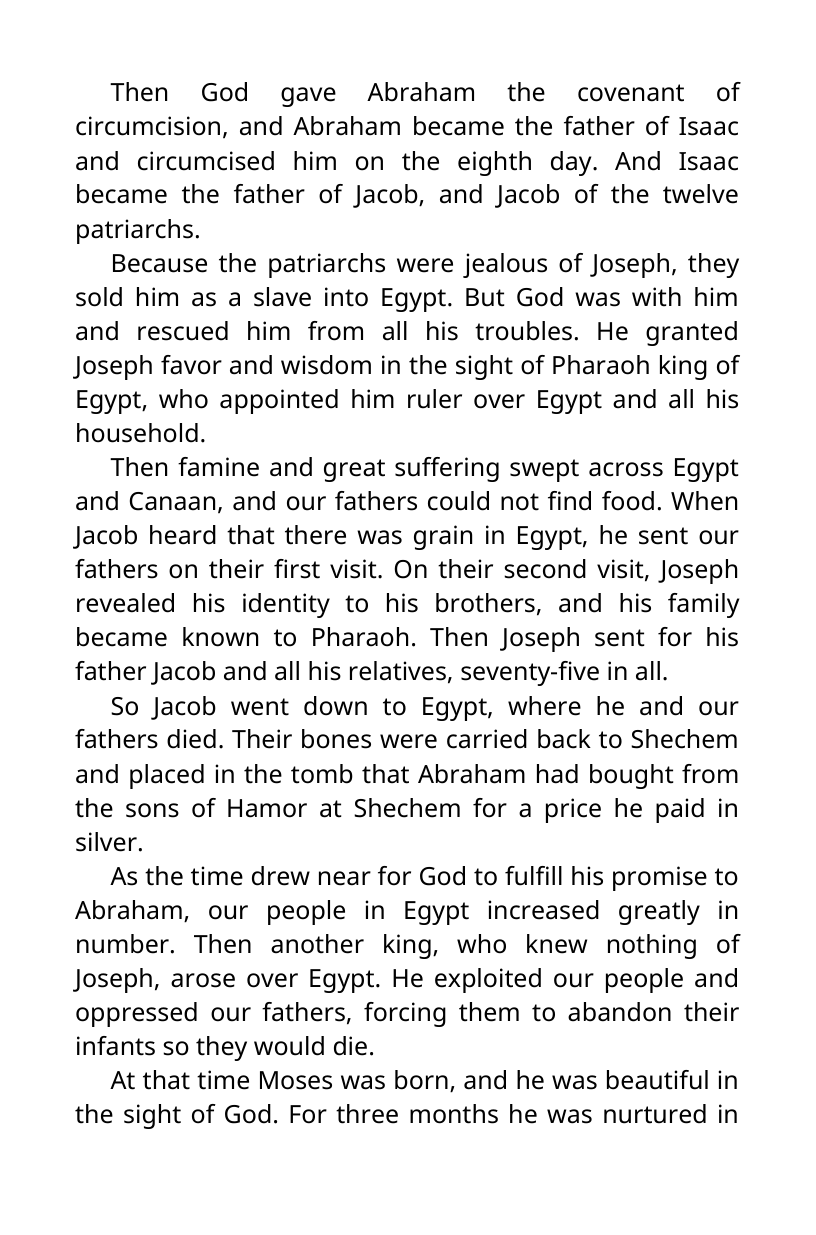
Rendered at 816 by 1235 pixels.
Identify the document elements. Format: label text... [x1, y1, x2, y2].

text Because the patriarchs were jealous of Joseph, they sold him as a slave into Egypt. But God was with him and rescued him from all his troubles. He granted Joseph favor and wisdom in the sight of Pharaoh king of Egypt, who appointed him ruler over Egypt and all his household. [75, 245, 740, 450]
text Then famine and great suffering swept across Egypt and Canaan, and our fathers could not find food. When Jacob heard that there was grain in Egypt, he sent our fathers on their first visit. On their second visit, Joseph revealed his identity to his brothers, and his family became known to Pharaoh. Then Joseph sent for his father Jacob and all his relatives, seventy-five in all. [75, 450, 740, 688]
text As the time drew near for God to fulfill his promise to Abraham, our people in Egypt increased greatly in number. Then another king, who knew nothing of Joseph, arose over Egypt. He exploited our people and oppressed our fathers, forcing them to abandon their infants so they would die. [75, 858, 740, 1063]
text So Jacob went down to Egypt, where he and our fathers died. Their bones were carried back to Shechem and placed in the tomb that Abraham had bought from the sons of Hamor at Shechem for a price he paid in silver. [75, 688, 740, 858]
text At that time Moses was born, and he was beautiful in the sight of God. For three months he was nurtured in [75, 1063, 740, 1131]
text Then God gave Abraham the covenant of circumcision, and Abraham became the father of Isaac and circumcised him on the eighth day. And Isaac became the father of Jacob, and Jacob of the twelve patriarchs. [75, 75, 740, 245]
